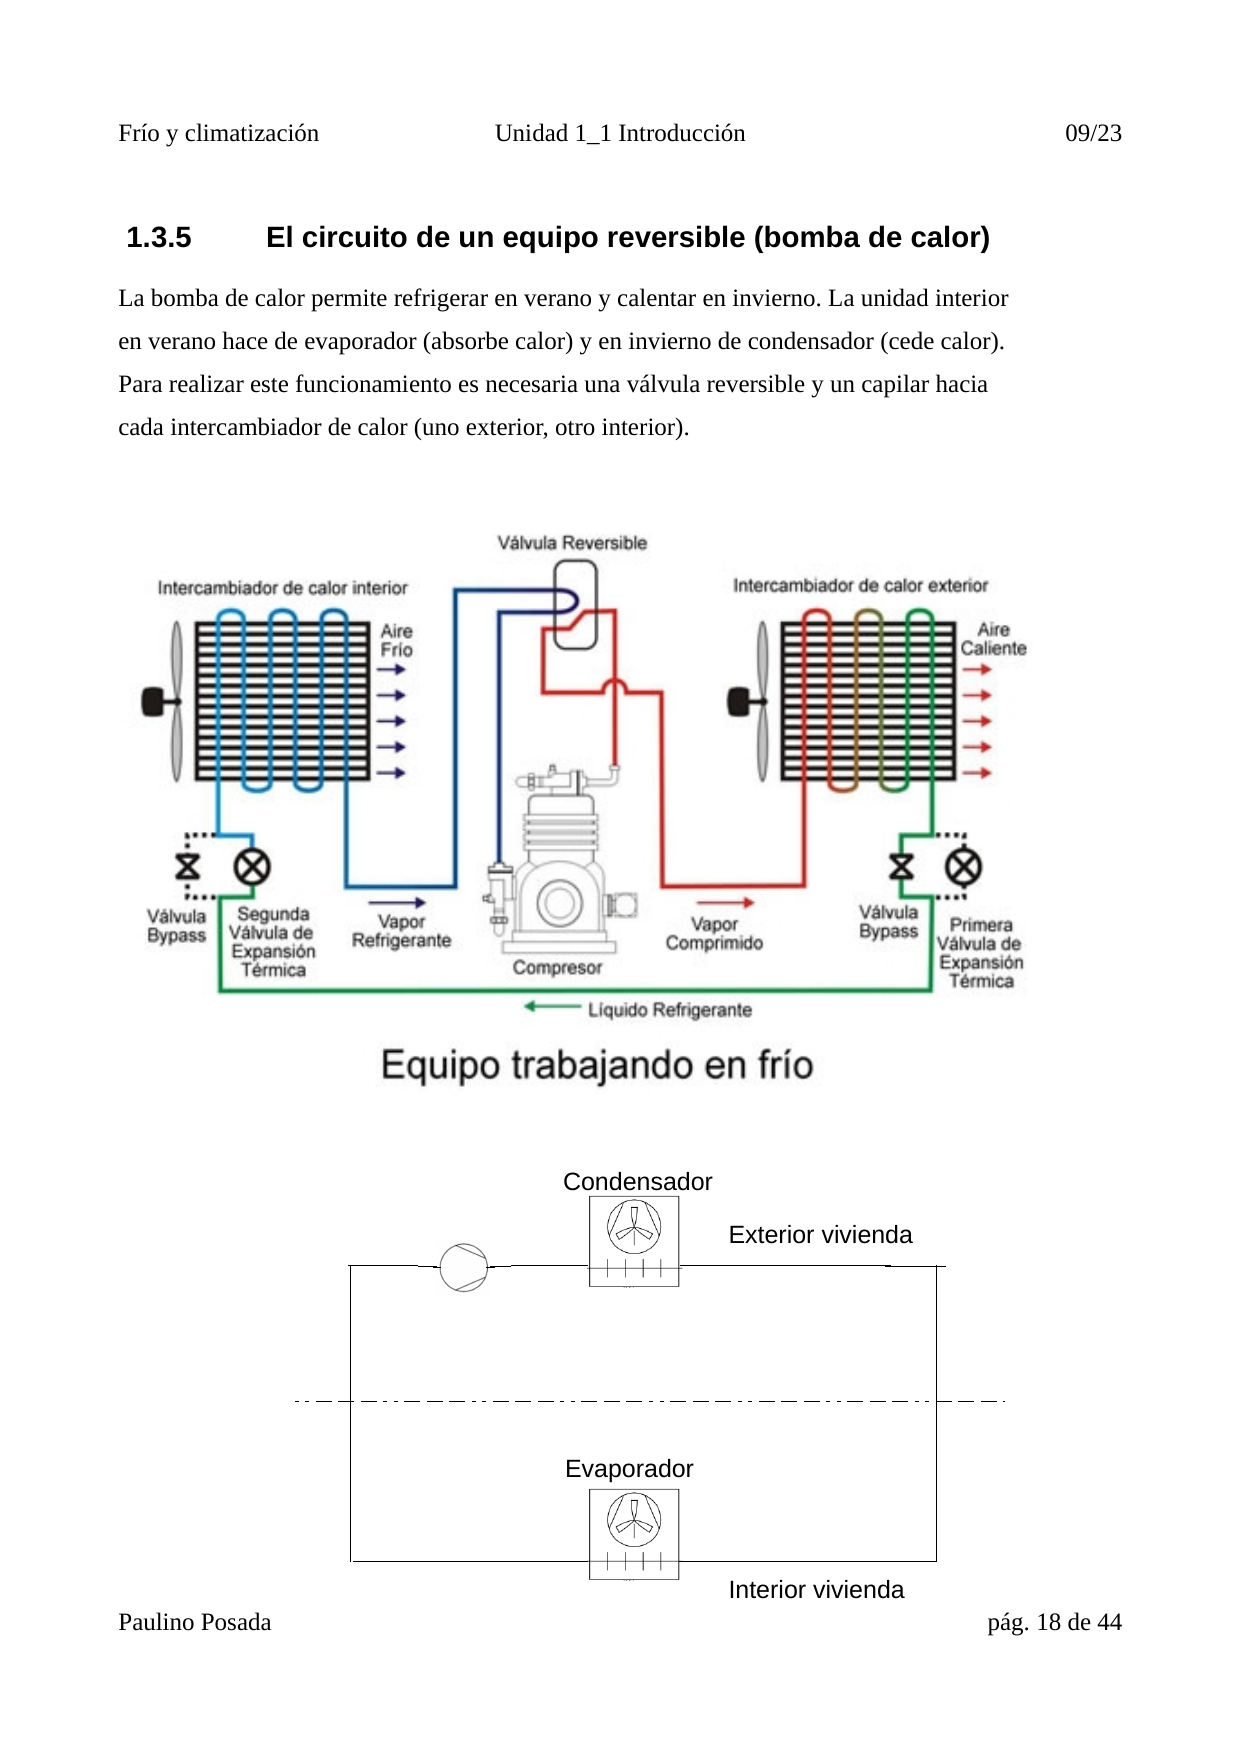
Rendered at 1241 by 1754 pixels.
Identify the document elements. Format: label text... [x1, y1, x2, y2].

text Para realizar este funcionamiento es necesaria una válvula reversible y un capilar hacia [118, 369, 1122, 398]
picture [118, 512, 1063, 1109]
picture [436, 1239, 490, 1296]
text cada intercambiador de calor (uno exterior, otro interior). [118, 412, 1122, 441]
text en verano hace de evaporador (absorbe calor) y en invierno de condensador (cede calor). [118, 326, 1122, 355]
text La bomba de calor permite refrigerar en verano y calentar en invierno. La unidad interior [118, 283, 1122, 312]
picture [587, 1193, 683, 1288]
subtitle El circuito de un equipo reversible (bomba de calor) [118, 220, 1122, 253]
picture [587, 1486, 683, 1581]
